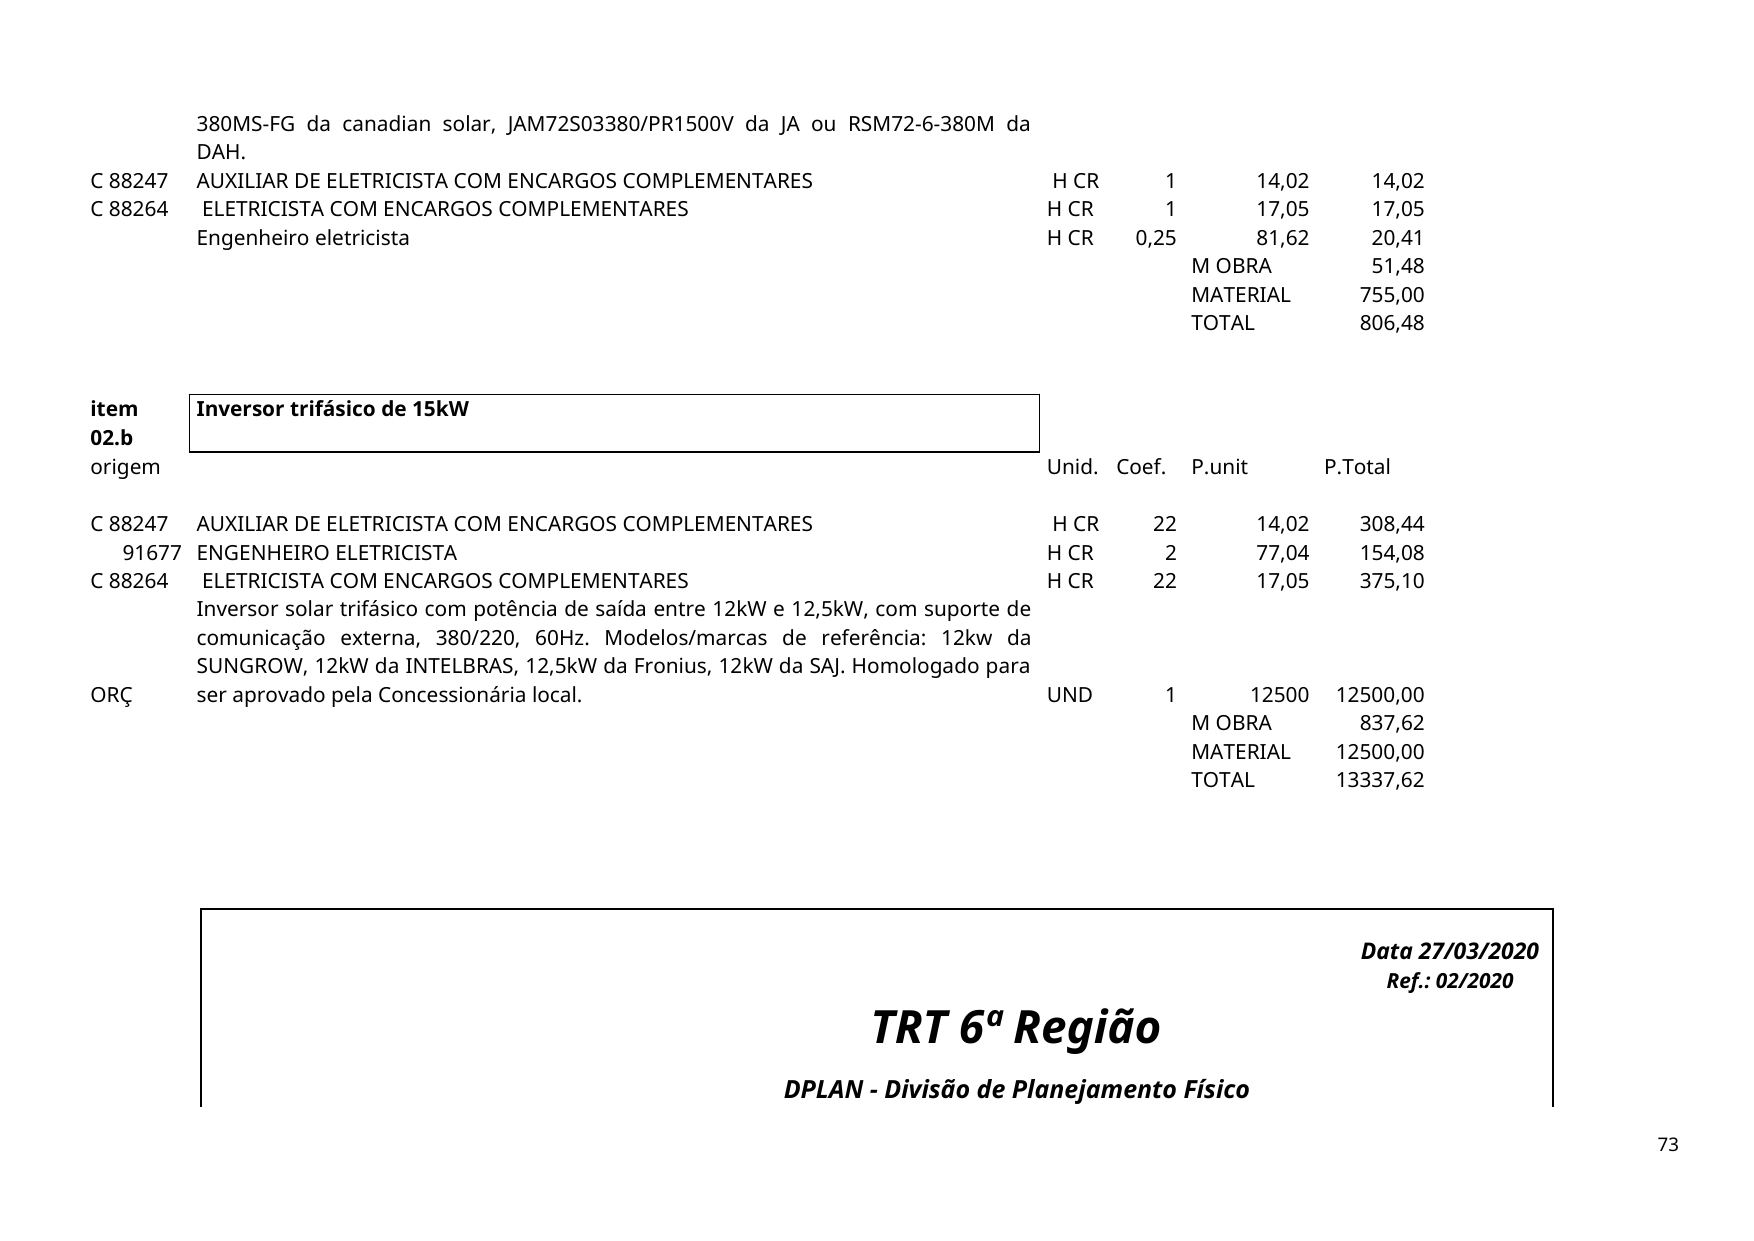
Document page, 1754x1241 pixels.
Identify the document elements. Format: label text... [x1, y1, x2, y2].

table_cell [189, 737, 1039, 765]
table_cell ORÇ [83, 595, 189, 708]
table_cell C 88247 [83, 509, 189, 538]
table_cell C 88264 [83, 194, 189, 223]
table_cell [189, 251, 1039, 280]
table_cell H CR [1039, 223, 1109, 251]
table_cell 17,05 [1184, 566, 1317, 594]
table_cell [1317, 365, 1432, 393]
table_cell [972, 966, 1097, 995]
table_cell 12500,00 [1317, 595, 1432, 708]
table_cell [83, 280, 189, 308]
table_cell [1109, 737, 1184, 765]
table_cell 380MS-FG da canadian solar, JAM72S03380/PR1500V da JA ou RSM72-6-380M da DAH. [189, 109, 1039, 166]
table_cell origem [83, 451, 189, 481]
table_cell [189, 280, 1039, 308]
table_cell [1184, 109, 1317, 166]
table_cell 1 [1109, 194, 1184, 223]
table_cell MATERIAL [1184, 737, 1317, 765]
table_cell [1109, 337, 1184, 365]
table_cell [1039, 109, 1109, 166]
table_cell [189, 708, 1039, 737]
table_cell M OBRA [1184, 251, 1317, 280]
table_cell Unid. [1039, 451, 1109, 481]
table_cell 22 [1109, 509, 1184, 538]
table_header Data 27/03/2020 [1349, 910, 1552, 966]
table_cell Inversor solar trifásico com potência de saída entre 12kW e 12,5kW, com suporte de comunicação externa, 380/220, 60Hz. Modelos/marcas de referência: 12kw da SUNGROW, 12kW da INTELBRAS, 12,5kW da Fronius, 12kW da SAJ. Homologado para ser aprovado pela Concessionária local. [189, 595, 1039, 708]
table_cell 375,10 [1317, 566, 1432, 594]
table_cell 2 [1109, 538, 1184, 566]
table_cell M OBRA [1184, 708, 1317, 737]
table_cell Inversor trifásico de 15kW [190, 395, 1039, 451]
table_cell [1039, 365, 1109, 393]
table_cell MATERIAL [1184, 280, 1317, 308]
table_cell [1184, 337, 1317, 365]
table_cell 1 [1109, 595, 1184, 708]
table_cell Coef. [1109, 451, 1184, 481]
table_cell [309, 995, 484, 1032]
table_cell TOTAL [1184, 765, 1317, 794]
table_cell [83, 308, 189, 337]
table_cell [1184, 365, 1317, 393]
table_cell C 88247 [83, 166, 189, 194]
table_cell P.unit [1184, 451, 1317, 481]
table_cell [189, 308, 1039, 337]
table_cell [1109, 109, 1184, 166]
table_cell H CR [1039, 509, 1109, 538]
table_cell 14,02 [1184, 166, 1317, 194]
table_cell [1109, 280, 1184, 308]
table_cell TOTAL [1184, 308, 1317, 337]
table_header [1097, 910, 1202, 966]
table_cell [309, 966, 484, 995]
table_cell [189, 765, 1039, 794]
table_cell ELETRICISTA COM ENCARGOS COMPLEMENTARES [189, 566, 1039, 594]
table_cell 91677 [83, 538, 189, 566]
table_cell 77,04 [1184, 538, 1317, 566]
table_cell [1109, 394, 1184, 451]
table_header [1202, 910, 1349, 966]
table_cell [202, 966, 309, 995]
table_cell 806,48 [1317, 308, 1432, 337]
table_header [309, 910, 484, 966]
table_cell [1109, 308, 1184, 337]
table_cell [1317, 109, 1432, 166]
table_cell [1317, 394, 1432, 451]
table_cell 308,44 [1317, 509, 1432, 538]
table_cell AUXILIAR DE ELETRICISTA COM ENCARGOS COMPLEMENTARES [189, 509, 1039, 538]
table_cell [189, 365, 1039, 393]
table_cell 154,08 [1317, 538, 1432, 566]
table_cell 14,02 [1184, 509, 1317, 538]
table_cell [1109, 708, 1184, 737]
table_cell [202, 1070, 309, 1107]
table_cell [83, 251, 189, 280]
table_cell ELETRICISTA COM ENCARGOS COMPLEMENTARES [189, 194, 1039, 223]
table_cell ENGENHEIRO ELETRICISTA [189, 538, 1039, 566]
table_cell Engenheiro eletricista [189, 223, 1039, 251]
table_cell [83, 365, 189, 393]
table_cell [1317, 337, 1432, 365]
table_cell item 02.b [83, 394, 189, 451]
table_cell 17,05 [1317, 194, 1432, 223]
table_cell TRT 6ª Região [484, 995, 1552, 1070]
table_cell 51,48 [1317, 251, 1432, 280]
table_cell [1202, 966, 1349, 995]
table_cell [1039, 481, 1109, 509]
table_cell 14,02 [1317, 166, 1432, 194]
table_cell [309, 1070, 484, 1107]
table_cell DPLAN - Divisão de Planejamento Físico [484, 1070, 1552, 1107]
table_cell [484, 966, 972, 995]
table_cell [83, 481, 189, 509]
table_cell 837,62 [1317, 708, 1432, 737]
table_cell [1109, 481, 1184, 509]
table_cell [1039, 337, 1109, 365]
table_cell [1184, 394, 1317, 451]
table_cell 12500,00 [1317, 737, 1432, 765]
table_cell [1097, 966, 1202, 995]
table_cell [1109, 251, 1184, 280]
table_cell [189, 453, 1039, 481]
table_cell [1039, 308, 1109, 337]
table_cell C 88264 [83, 566, 189, 594]
table_cell [83, 765, 189, 794]
table_cell 0,25 [1109, 223, 1184, 251]
table_cell AUXILIAR DE ELETRICISTA COM ENCARGOS COMPLEMENTARES [189, 166, 1039, 194]
table_cell [189, 481, 1039, 509]
table_cell [1039, 280, 1109, 308]
table_header [972, 910, 1097, 966]
table_cell [1109, 365, 1184, 393]
table_cell [1039, 765, 1109, 794]
table_cell [83, 337, 189, 365]
table_cell P.Total [1317, 451, 1432, 481]
table_cell [1184, 481, 1317, 509]
table_cell 22 [1109, 566, 1184, 594]
table_cell 13337,62 [1317, 765, 1432, 794]
table_cell [1109, 765, 1184, 794]
table_cell [1039, 708, 1109, 737]
table_cell [1317, 481, 1432, 509]
table_cell [309, 1032, 484, 1070]
table_cell 20,41 [1317, 223, 1432, 251]
table_cell 12500 [1184, 595, 1317, 708]
table_cell [83, 737, 189, 765]
table_cell [1040, 394, 1109, 451]
table_cell H CR [1039, 166, 1109, 194]
table_cell [202, 995, 309, 1032]
table_cell 1 [1109, 166, 1184, 194]
table_cell Ref.: 02/2020 [1349, 966, 1552, 995]
table_header [484, 910, 972, 966]
table_cell [1039, 251, 1109, 280]
table_cell 81,62 [1184, 223, 1317, 251]
table_cell [189, 337, 1039, 365]
table_cell [1039, 737, 1109, 765]
table_cell [83, 109, 189, 166]
table_cell [202, 1032, 309, 1070]
table_cell [83, 223, 189, 251]
table_cell 17,05 [1184, 194, 1317, 223]
table_cell H CR [1039, 538, 1109, 566]
table_header [202, 910, 309, 966]
table_cell H CR [1039, 194, 1109, 223]
table_cell [83, 708, 189, 737]
table_cell 755,00 [1317, 280, 1432, 308]
table_cell H CR [1039, 566, 1109, 594]
table_cell UND [1039, 595, 1109, 708]
